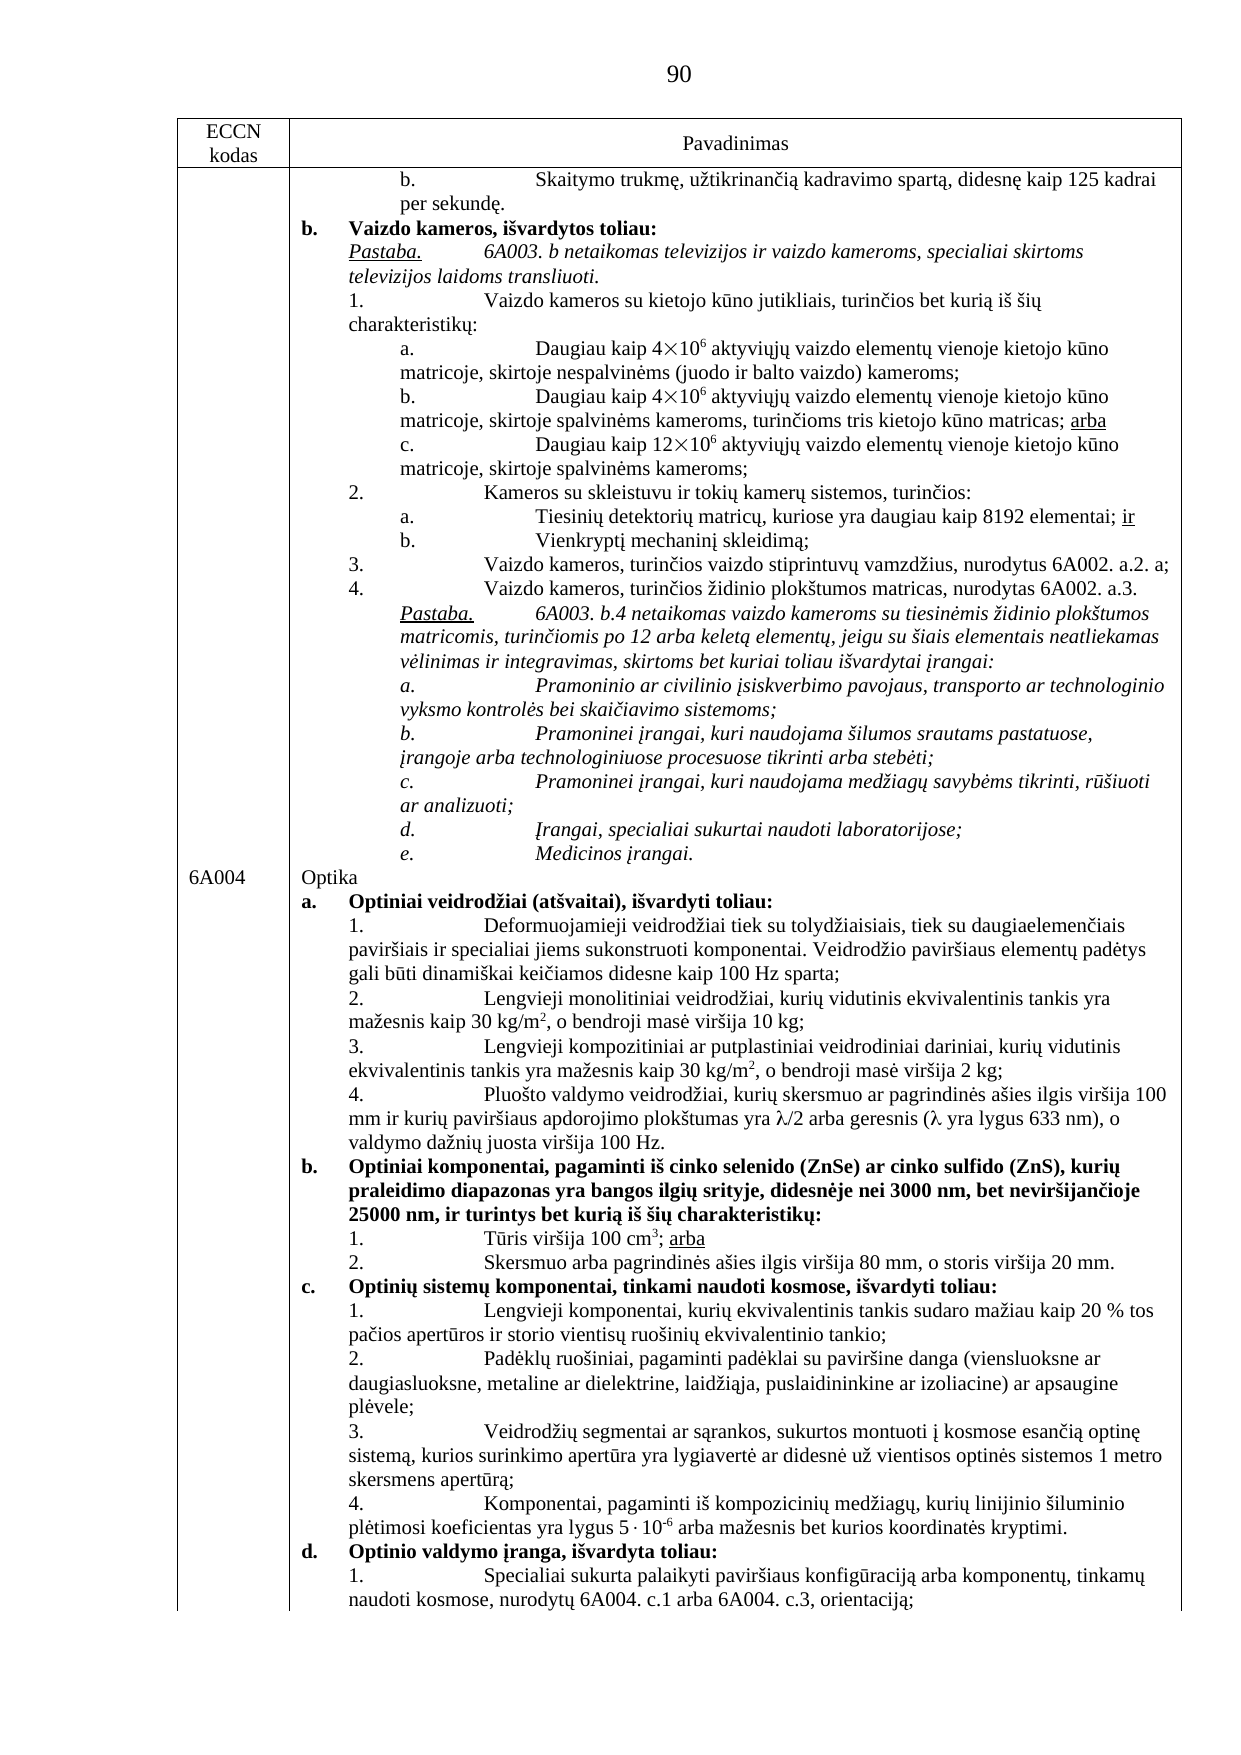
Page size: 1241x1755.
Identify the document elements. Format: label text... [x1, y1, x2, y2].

table_cell [337, 817, 389, 841]
table_cell Optiniai komponentai, pagaminti iš cinko selenido (ZnSe) ar cinko sulfido (ZnS), kurių praleidimo diapazonas yra bangos ilgių srityje, didesnėje nei 3000 nm, bet neviršijančioje 25000 nm, ir turintys bet kurią iš šių charakteristikų: [337, 1154, 1181, 1226]
table_cell 2. Kameros su skleistuvu ir tokių kamerų sistemos, turinčios: [337, 480, 1181, 504]
table_cell [290, 673, 337, 721]
table_cell [290, 1419, 337, 1491]
table_cell [178, 889, 289, 913]
table_cell 1. Specialiai sukurta palaikyti paviršiaus konfigūraciją arba komponentų, tinkamų naudoti kosmose, nurodytų 6A004. c.1 arba 6A004. c.3, orientaciją; [337, 1563, 1181, 1611]
table_cell [178, 1274, 289, 1298]
table_cell [290, 384, 337, 432]
table_cell b. Skaitymo trukmę, užtikrinančią kadravimo spartą, didesnę kaip 125 kadrai per sekundę. [389, 168, 1181, 215]
table_cell Optiniai veidrodžiai (atšvaitai), išvardyti toliau: [337, 889, 1181, 913]
table_cell [178, 576, 289, 600]
table_cell 3. Vaizdo kameros, turinčios vaizdo stiprintuvų vamzdžius, nurodytus 6A002. a.2. a; [337, 552, 1181, 576]
table_cell a. Pramoninio ar civilinio įsiskverbimo pavojaus, transporto ar technologinio vyksmo kontrolės bei skaičiavimo sistemoms; [389, 673, 1181, 721]
table_cell e. Medicinos įrangai. [389, 841, 1181, 865]
table_cell [178, 769, 289, 817]
table_cell [290, 288, 337, 336]
table_cell [178, 817, 289, 841]
table_cell [178, 480, 289, 504]
table_cell [178, 985, 289, 1033]
table_cell [178, 336, 289, 384]
table_cell 3. Veidrodžių segmentai ar sąrankos, sukurtos montuoti į kosmose esančią optinę sistemą, kurios surinkimo apertūra yra lygiavertė ar didesnė už vientisos optinės sistemos 1 metro skersmens apertūrą; [337, 1419, 1181, 1491]
table_cell 2. Skersmuo arba pagrindinės ašies ilgis viršija 80 mm, o storis viršija 20 mm. [337, 1250, 1181, 1274]
table_cell c. Daugiau kaip 12106 aktyviųjų vaizdo elementų vienoje kietojo kūno matricoje, skirtoje spalvinėms kameroms; [389, 432, 1181, 480]
table_cell [178, 1034, 289, 1082]
table_cell [290, 1346, 337, 1418]
table_cell [337, 528, 389, 552]
table_cell [337, 600, 389, 673]
table_cell b. Daugiau kaip 4106 aktyviųjų vaizdo elementų vienoje kietojo kūno matricoje, skirtoje spalvinėms kameroms, turinčioms tris kietojo kūno matricas; arba [389, 384, 1181, 432]
table_cell Optinio valdymo įranga, išvardyta toliau: [337, 1539, 1181, 1563]
table_cell [178, 1346, 289, 1418]
table_cell [178, 1250, 289, 1274]
table_cell [178, 1539, 289, 1563]
table_cell [178, 215, 289, 239]
table_header ECCN kodas [178, 119, 289, 167]
table_cell [290, 769, 337, 817]
table_cell [178, 600, 289, 673]
table_cell a. Daugiau kaip 4106 aktyviųjų vaizdo elementų vienoje kietojo kūno matricoje, skirtoje nespalvinėms (juodo ir balto vaizdo) kameroms; [389, 336, 1181, 384]
table_cell [178, 1563, 289, 1611]
table_cell b. Pramoninei įrangai, kuri naudojama šilumos srautams pastatuose, įrangoje arba technologiniuose procesuose tikrinti arba stebėti; [389, 721, 1181, 769]
table_cell 2. Lengvieji monolitiniai veidrodžiai, kurių vidutinis ekvivalentinis tankis yra mažesnis kaip 30 kg/m2, o bendroji masė viršija 10 kg; [337, 985, 1181, 1033]
table_cell 1. Tūris viršija 100 cm3; arba [337, 1226, 1181, 1250]
table_cell [178, 913, 289, 985]
table_cell [178, 504, 289, 528]
table_cell [290, 600, 337, 673]
table_cell a. [290, 889, 337, 913]
table_cell 1. Lengvieji komponentai, kurių ekvivalentinis tankis sudaro mažiau kaip 20 % tos pačios apertūros ir storio vientisų ruošinių ekvivalentinio tankio; [337, 1298, 1181, 1346]
table_cell [178, 1082, 289, 1154]
table_cell [337, 841, 389, 865]
table_cell [337, 168, 389, 215]
table_cell [178, 552, 289, 576]
table_cell Pastaba. 6A003. b.4 netaikomas vaizdo kameroms su tiesinėmis židinio plokštumos matricomis, turinčiomis po 12 arba keletą elementų, jeigu su šiais elementais neatliekamas vėlinimas ir integravimas, skirtoms bet kuriai toliau išvardytai įrangai: [389, 600, 1181, 673]
table_cell d. Įrangai, specialiai sukurtai naudoti laboratorijose; [389, 817, 1181, 841]
table_cell [290, 336, 337, 384]
table_cell [290, 528, 337, 552]
table_cell [178, 1154, 289, 1226]
table_cell 1. Vaizdo kameros su kietojo kūno jutikliais, turinčios bet kurią iš šių charakteristikų: [337, 288, 1181, 336]
table_cell [290, 913, 337, 985]
table_cell 6A004 [178, 865, 289, 889]
table_cell [290, 1082, 337, 1154]
table_cell [337, 673, 389, 721]
table_cell [178, 841, 289, 865]
table_header Pavadinimas [290, 119, 1181, 167]
table_cell [178, 384, 289, 432]
table_cell [290, 1034, 337, 1082]
table_cell Optika [290, 865, 1181, 889]
table_cell [337, 769, 389, 817]
table_cell Vaizdo kameros, išvardytos toliau: [337, 215, 1181, 239]
table_cell [290, 480, 337, 504]
table_cell [337, 504, 389, 528]
table_cell [290, 841, 337, 865]
table_cell [178, 1419, 289, 1491]
table_cell 4. Vaizdo kameros, turinčios židinio plokštumos matricas, nurodytas 6A002. a.3. [337, 576, 1181, 600]
table_cell [290, 721, 337, 769]
table_cell c. Pramoninei įrangai, kuri naudojama medžiagų savybėms tikrinti, rūšiuoti ar analizuoti; [389, 769, 1181, 817]
table_cell [178, 240, 289, 288]
table_cell 1. Deformuojamieji veidrodžiai tiek su tolydžiaisiais, tiek su daugiaelemenčiais paviršiais ir specialiai jiems sukonstruoti komponentai. Veidrodžio paviršiaus elementų padėtys gali būti dinamiškai keičiamos didesne kaip 100 Hz sparta; [337, 913, 1181, 985]
table_cell [178, 1298, 289, 1346]
table_cell [290, 817, 337, 841]
table_cell 3. Lengvieji kompozitiniai ar putplastiniai veidrodiniai dariniai, kurių vidutinis ekvivalentinis tankis yra mažesnis kaip 30 kg/m2, o bendroji masė viršija 2 kg; [337, 1034, 1181, 1082]
table_cell 4. Pluošto valdymo veidrodžiai, kurių skersmuo ar pagrindinės ašies ilgis viršija 100 mm ir kurių paviršiaus apdorojimo plokštumas yra /2 arba geresnis ( yra lygus 633 nm), o valdymo dažnių juosta viršija 100 Hz. [337, 1082, 1181, 1154]
table_cell b. [290, 215, 337, 239]
table_cell c. [290, 1274, 337, 1298]
table_cell a. Tiesinių detektorių matricų, kuriose yra daugiau kaip 8192 elementai; ir [389, 504, 1181, 528]
table_cell Optinių sistemų komponentai, tinkami naudoti kosmose, išvardyti toliau: [337, 1274, 1181, 1298]
table_cell Pastaba. 6A003. b netaikomas televizijos ir vaizdo kameroms, specialiai skirtoms televizijos laidoms transliuoti. [337, 240, 1181, 288]
table_cell b. [290, 1154, 337, 1226]
table_cell [178, 528, 289, 552]
table_cell [290, 1563, 337, 1611]
table_cell 2. Padėklų ruošiniai, pagaminti padėklai su paviršine danga (viensluoksne ar daugiasluoksne, metaline ar dielektrine, laidžiąja, puslaidininkine ar izoliacine) ar apsaugine plėvele; [337, 1346, 1181, 1418]
table_cell [290, 240, 337, 288]
table_cell [290, 168, 337, 215]
table_cell [178, 1491, 289, 1539]
table_cell [290, 504, 337, 528]
table_cell [178, 1226, 289, 1250]
table_cell b. Vienkryptį mechaninį skleidimą; [389, 528, 1181, 552]
table_cell [290, 985, 337, 1033]
table_cell [290, 1250, 337, 1274]
table_cell [178, 288, 289, 336]
table_cell [178, 168, 289, 215]
table_cell [337, 336, 389, 384]
table_cell [290, 552, 337, 576]
table_cell [290, 1491, 337, 1539]
table_cell [178, 721, 289, 769]
table_cell [178, 432, 289, 480]
table_cell d. [290, 1539, 337, 1563]
table_cell [290, 1298, 337, 1346]
table_cell [337, 432, 389, 480]
table_cell [337, 384, 389, 432]
table_cell [290, 432, 337, 480]
table_cell [178, 673, 289, 721]
table_cell [337, 721, 389, 769]
table_cell 4. Komponentai, pagaminti iš kompozicinių medžiagų, kurių linijinio šiluminio plėtimosi koeficientas yra lygus 5106 arba mažesnis bet kurios koordinatės kryptimi. [337, 1491, 1181, 1539]
table_cell [290, 1226, 337, 1250]
table_cell [290, 576, 337, 600]
